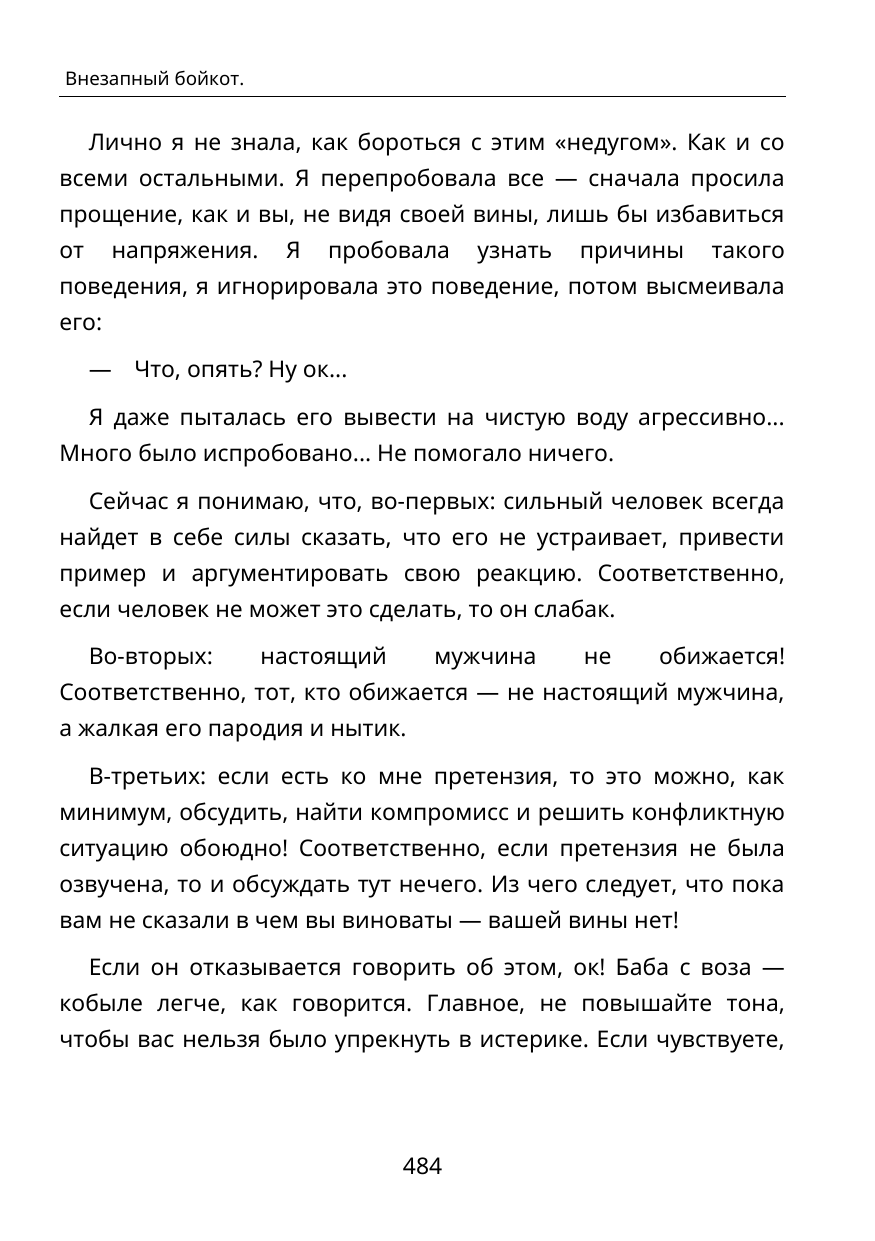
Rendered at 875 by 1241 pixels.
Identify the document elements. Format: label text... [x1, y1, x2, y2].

text Во-вторых: настоящий мужчина не обижается! Соответственно, тот, кто обижается — не настоящий мужчина, а жалкая его пародия и нытик. [59, 640, 786, 743]
list Что, опять? Ну ок... [59, 353, 786, 385]
text Я даже пыталась его вывести на чистую воду агрессивно... Много было испробовано... Не помогало ничего. [59, 401, 786, 468]
text Если он отказывается говорить об этом, ок! Баба с воза — кобыле легче, как говорится. Главное, не повышайте тона, чтобы вас нельзя было упрекнуть в истерике. Если чувствуете, [59, 951, 786, 1054]
text В-третьих: если есть ко мне претензия, то это можно, как минимум, обсудить, найти компромисс и решить конфликтную ситуацию обоюдно! Соответственно, если претензия не была озвучена, то и обсуждать тут нечего. Из чего следует, что пока вам не сказали в чем вы виноваты — вашей вины нет! [59, 760, 786, 935]
text Сейчас я понимаю, что, во-первых: сильный человек всегда найдет в себе силы сказать, что его не устраивает, привести пример и аргументировать свою реакцию. Соответственно, если человек не может это сделать, то он слабак. [59, 485, 786, 624]
text Лично я не знала, как бороться с этим «недугом». Как и со всеми остальными. Я перепробовала все — сначала просила прощение, как и вы, не видя своей вины, лишь бы избавиться от напряжения. Я пробовала узнать причины такого поведения, я игнорировала это поведение, потом высмеивала его: [59, 126, 786, 337]
